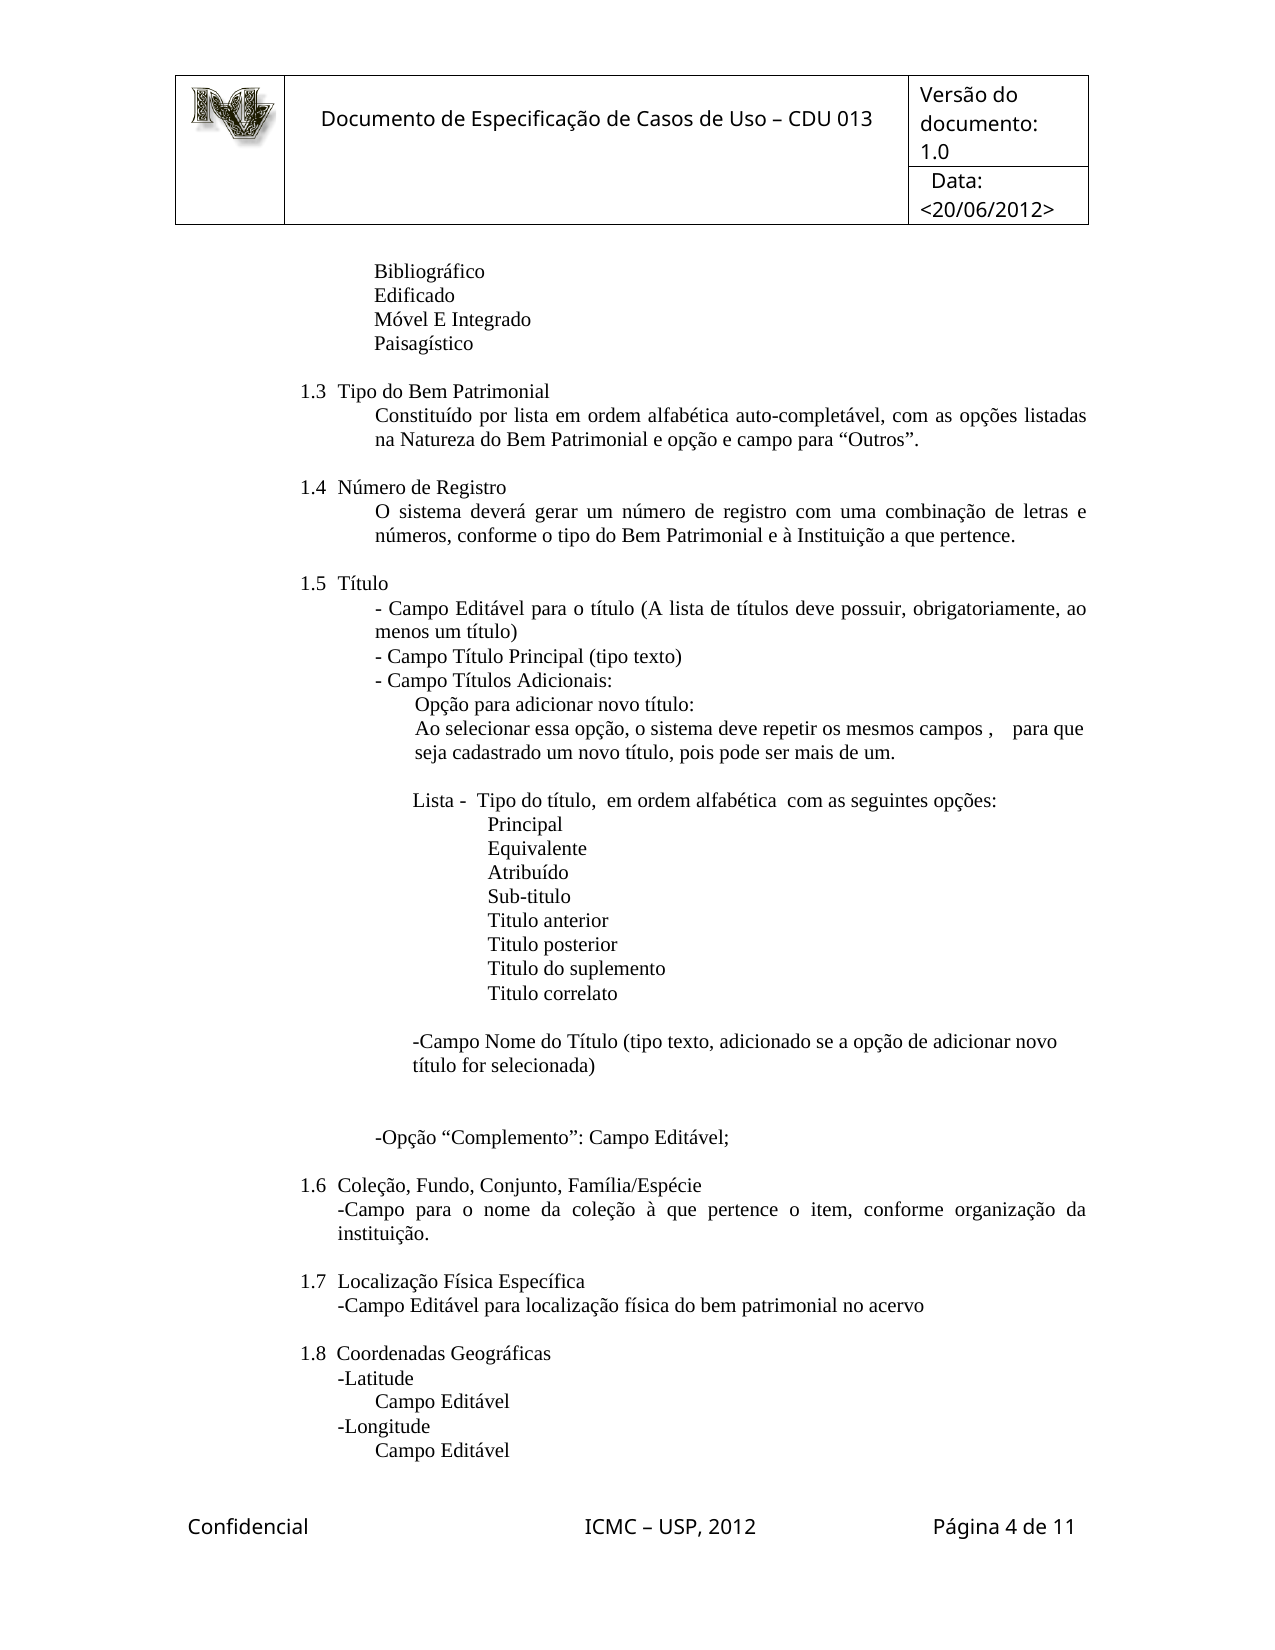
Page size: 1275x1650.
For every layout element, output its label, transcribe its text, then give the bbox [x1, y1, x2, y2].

list Opção para adicionar novo título: [377, 692, 1087, 716]
list -Latitude [300, 1365, 1087, 1389]
list -Opção “Complemento”: Campo Editável; [337, 1125, 1087, 1149]
text Móvel E Integrado [187, 307, 1087, 331]
list 1.8 Coordenadas Geográficas [262, 1341, 1087, 1365]
list Titulo do suplemento [225, 956, 1087, 980]
list -Campo para o nome da coleção à que pertence o item, conforme organização da instituição. [300, 1197, 1087, 1245]
list 1.4 Número de Registro [262, 475, 1087, 499]
text Bibliográfico [187, 258, 1087, 283]
list Campo Editável [337, 1438, 1087, 1462]
list Titulo anterior [225, 908, 1087, 932]
list Titulo posterior [225, 932, 1087, 956]
list - Campo Editável para o título (A lista de títulos deve possuir, obrigatoriamente, ao menos um título) [337, 595, 1087, 643]
list 1.7 Localização Física Específica [262, 1269, 1087, 1293]
list Atribuído [225, 860, 1087, 884]
list - Campo Título Principal (tipo texto) [337, 643, 1087, 668]
list -Campo Editável para localização física do bem patrimonial no acervo [300, 1293, 1087, 1317]
list 1.6 Coleção, Fundo, Conjunto, Família/Espécie [262, 1173, 1087, 1197]
text Paisagístico [187, 331, 1087, 355]
list Sub-titulo [225, 884, 1087, 908]
picture [186, 76, 277, 151]
list Lista - Tipo do título, em ordem alfabética com as seguintes opções: [375, 788, 1087, 812]
list -Campo Nome do Título (tipo texto, adicionado se a opção de adicionar novo título for selecionada) [375, 1028, 1087, 1077]
list Equivalente [225, 836, 1087, 860]
list O sistema deverá gerar um número de registro com uma combinação de letras e números, conforme o tipo do Bem Patrimonial e à Instituição a que pertence. [337, 499, 1087, 547]
list 1.3 Tipo do Bem Patrimonial [262, 379, 1087, 403]
list -Longitude [300, 1413, 1087, 1438]
text Edificado [187, 283, 1087, 307]
list Principal [450, 812, 1087, 836]
list - Campo Títulos Adicionais: [337, 668, 1087, 692]
list Campo Editável [337, 1389, 1087, 1413]
list 1.5 Título [262, 571, 1087, 595]
list Ao selecionar essa opção, o sistema deve repetir os mesmos campos , para que seja cadastrado um novo título, pois pode ser mais de um. [377, 716, 1087, 764]
list Titulo correlato [225, 980, 1087, 1004]
list Constituído por lista em ordem alfabética auto-completável, com as opções listadas na Natureza do Bem Patrimonial e opção e campo para “Outros”. [337, 403, 1087, 451]
